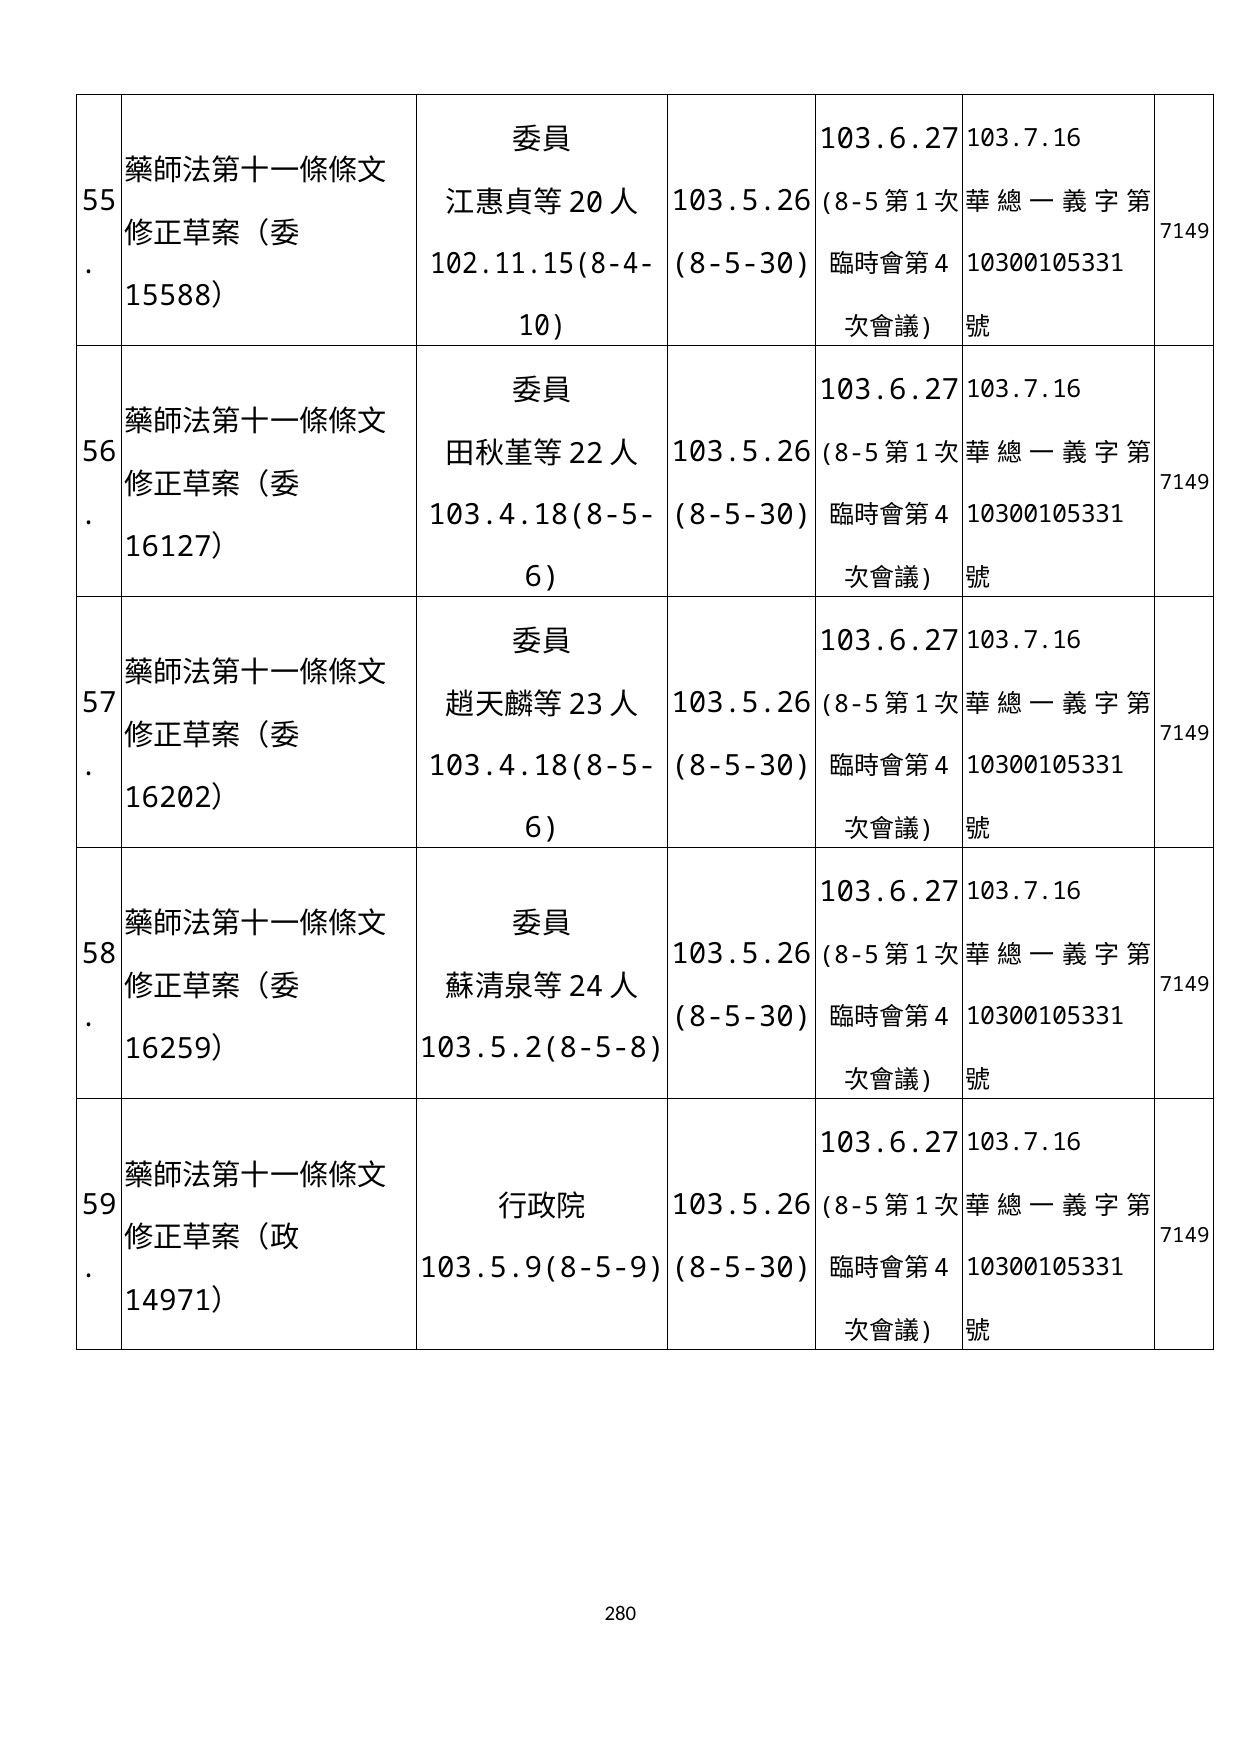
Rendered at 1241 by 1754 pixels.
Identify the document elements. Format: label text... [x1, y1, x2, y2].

table_cell 7149 [1155, 1099, 1213, 1349]
table_cell 藥師法第十一條條文修正草案（政14971） [122, 1099, 416, 1349]
table_cell 103.6.27 (8-5第1次臨時會第4次會議) [816, 95, 962, 345]
table_cell 103.6.27 (8-5第1次臨時會第4次會議) [816, 848, 962, 1098]
table_cell 7149 [1155, 346, 1213, 596]
table_cell 103.5.26 (8-5-30) [668, 1099, 815, 1349]
table_cell 103.6.27 (8-5第1次臨時會第4次會議) [816, 597, 962, 847]
table_cell 藥師法第十一條條文修正草案（委16259） [122, 848, 416, 1098]
table_cell [77, 95, 121, 345]
table_cell 103.5.26 (8-5-30) [668, 346, 815, 596]
table_cell 103.7.16 華總一義字第10300105331號 [963, 848, 1154, 1098]
table_cell 103.6.27 (8-5第1次臨時會第4次會議) [816, 346, 962, 596]
table_cell 藥師法第十一條條文修正草案（委16202） [122, 597, 416, 847]
table_cell 藥師法第十一條條文修正草案（委15588） [122, 95, 416, 345]
table_cell 103.7.16 華總一義字第10300105331號 [963, 95, 1154, 345]
table_cell 行政院103.5.9(8-5-9) [417, 1099, 667, 1349]
table_cell [77, 1099, 121, 1349]
table_cell 7149 [1155, 848, 1213, 1098]
table_cell [77, 848, 121, 1098]
table_cell 7149 [1155, 597, 1213, 847]
table_cell 103.7.16 華總一義字第10300105331號 [963, 346, 1154, 596]
table_cell [77, 346, 121, 596]
table_cell 103.7.16 華總一義字第10300105331號 [963, 1099, 1154, 1349]
table_cell 7149 [1155, 95, 1213, 345]
table_cell 103.5.26 (8-5-30) [668, 597, 815, 847]
table_cell 103.7.16 華總一義字第10300105331號 [963, 597, 1154, 847]
table_cell 藥師法第十一條條文修正草案（委16127） [122, 346, 416, 596]
table_cell 103.6.27 (8-5第1次臨時會第4次會議) [816, 1099, 962, 1349]
table_cell 委員 江惠貞等20人102.11.15(8-4-10) [417, 95, 667, 345]
table_cell 委員 蘇清泉等24人103.5.2(8-5-8) [417, 848, 667, 1098]
table_cell 103.5.26 (8-5-30) [668, 95, 815, 345]
table_cell 委員 趙天麟等23人103.4.18(8-5-6) [417, 597, 667, 847]
table_cell [77, 597, 121, 847]
table_cell 103.5.26 (8-5-30) [668, 848, 815, 1098]
table_cell 委員 田秋堇等22人103.4.18(8-5-6) [417, 346, 667, 596]
